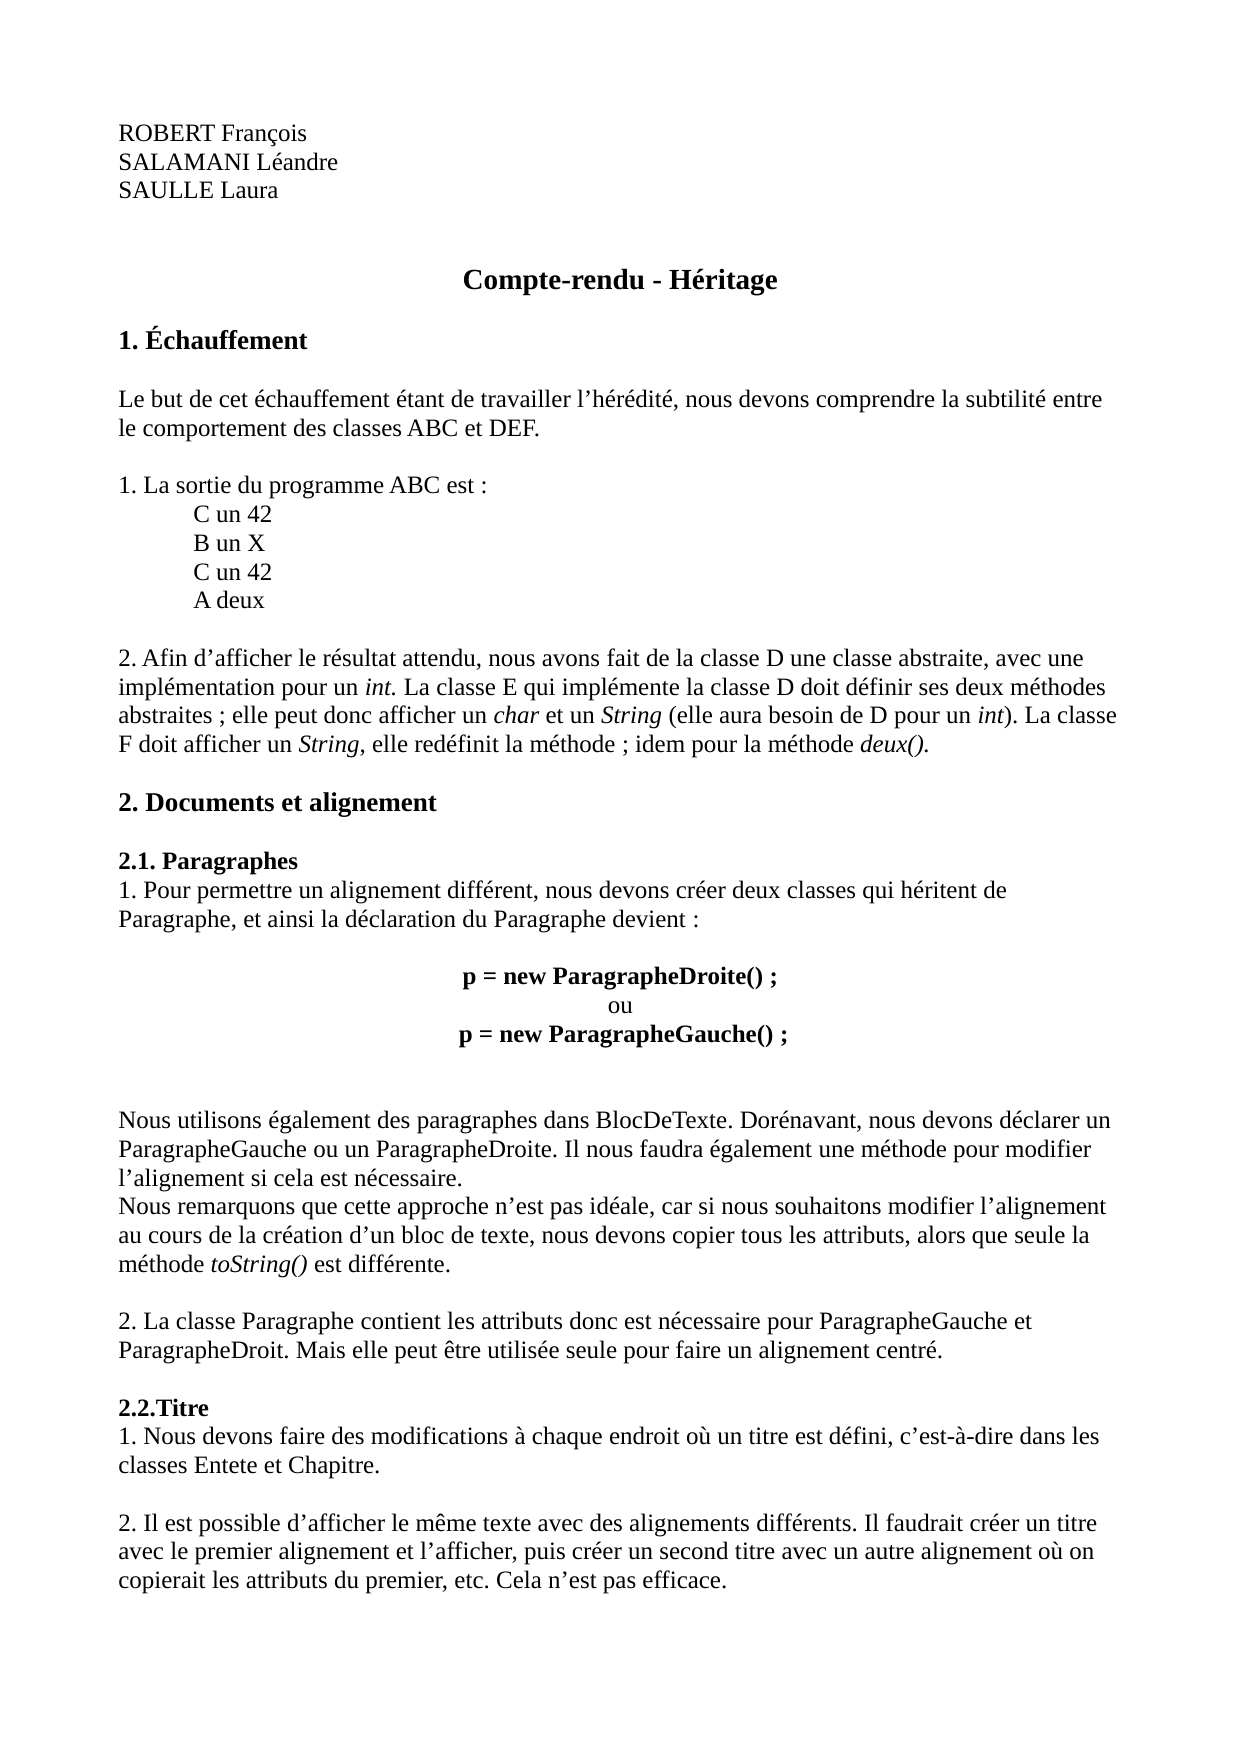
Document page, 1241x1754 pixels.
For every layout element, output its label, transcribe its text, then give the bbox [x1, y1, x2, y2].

text Le but de cet échauffement étant de travailler l’hérédité, nous devons comprendre la subtilité entre le comportement des classes ABC et DEF. [118, 384, 1122, 442]
text Nous remarquons que cette approche n’est pas idéale, car si nous souhaitons modifier l’alignement au cours de la création d’un bloc de texte, nous devons copier tous les attributs, alors que seule la méthode toString() est différente. [118, 1191, 1122, 1278]
text 2. La classe Paragraphe contient les attributs donc est nécessaire pour ParagrapheGauche et ParagrapheDroit. Mais elle peut être utilisée seule pour faire un alignement centré. [118, 1306, 1122, 1364]
text 1. Nous devons faire des modifications à chaque endroit où un titre est défini, c’est-à-dire dans les classes Entete et Chapitre. [118, 1421, 1122, 1479]
text ou [118, 990, 1122, 1019]
text p = new ParagrapheGauche() ; [118, 1019, 1122, 1048]
text 2.1. Paragraphes [118, 846, 1122, 875]
text ROBERT François [118, 118, 1122, 147]
text A deux [118, 585, 1122, 614]
text 2.2.Titre [118, 1393, 1122, 1421]
text Compte-rendu - Héritage [118, 262, 1122, 295]
text SALAMANI Léandre [118, 147, 1122, 176]
text 2. Documents et alignement [118, 787, 1122, 818]
text Nous utilisons également des paragraphes dans BlocDeTexte. Dorénavant, nous devons déclarer un ParagrapheGauche ou un ParagrapheDroite. Il nous faudra également une méthode pour modifier l’alignement si cela est nécessaire. [118, 1105, 1122, 1191]
text C un 42 [118, 499, 1122, 528]
text SAULLE Laura [118, 176, 1122, 204]
text 2. Il est possible d’afficher le même texte avec des alignements différents. Il faudrait créer un titre avec le premier alignement et l’afficher, puis créer un second titre avec un autre alignement où on copierait les attributs du premier, etc. Cela n’est pas efficace. [118, 1508, 1122, 1594]
text 1. La sortie du programme ABC est : [118, 470, 1122, 499]
text p = new ParagrapheDroite() ; [118, 961, 1122, 990]
text 1. Pour permettre un alignement différent, nous devons créer deux classes qui héritent de Paragraphe, et ainsi la déclaration du Paragraphe devient : [118, 875, 1122, 933]
text B un X [118, 528, 1122, 557]
text 2. Afin d’afficher le résultat attendu, nous avons fait de la classe D une classe abstraite, avec une implémentation pour un int. La classe E qui implémente la classe D doit définir ses deux méthodes abstraites ; elle peut donc afficher un char et un String (elle aura besoin de D pour un int). La classe F doit afficher un String, elle redéfinit la méthode ; idem pour la méthode deux(). [118, 643, 1122, 758]
text 1. Échauffement [118, 324, 1122, 355]
text C un 42 [118, 557, 1122, 585]
